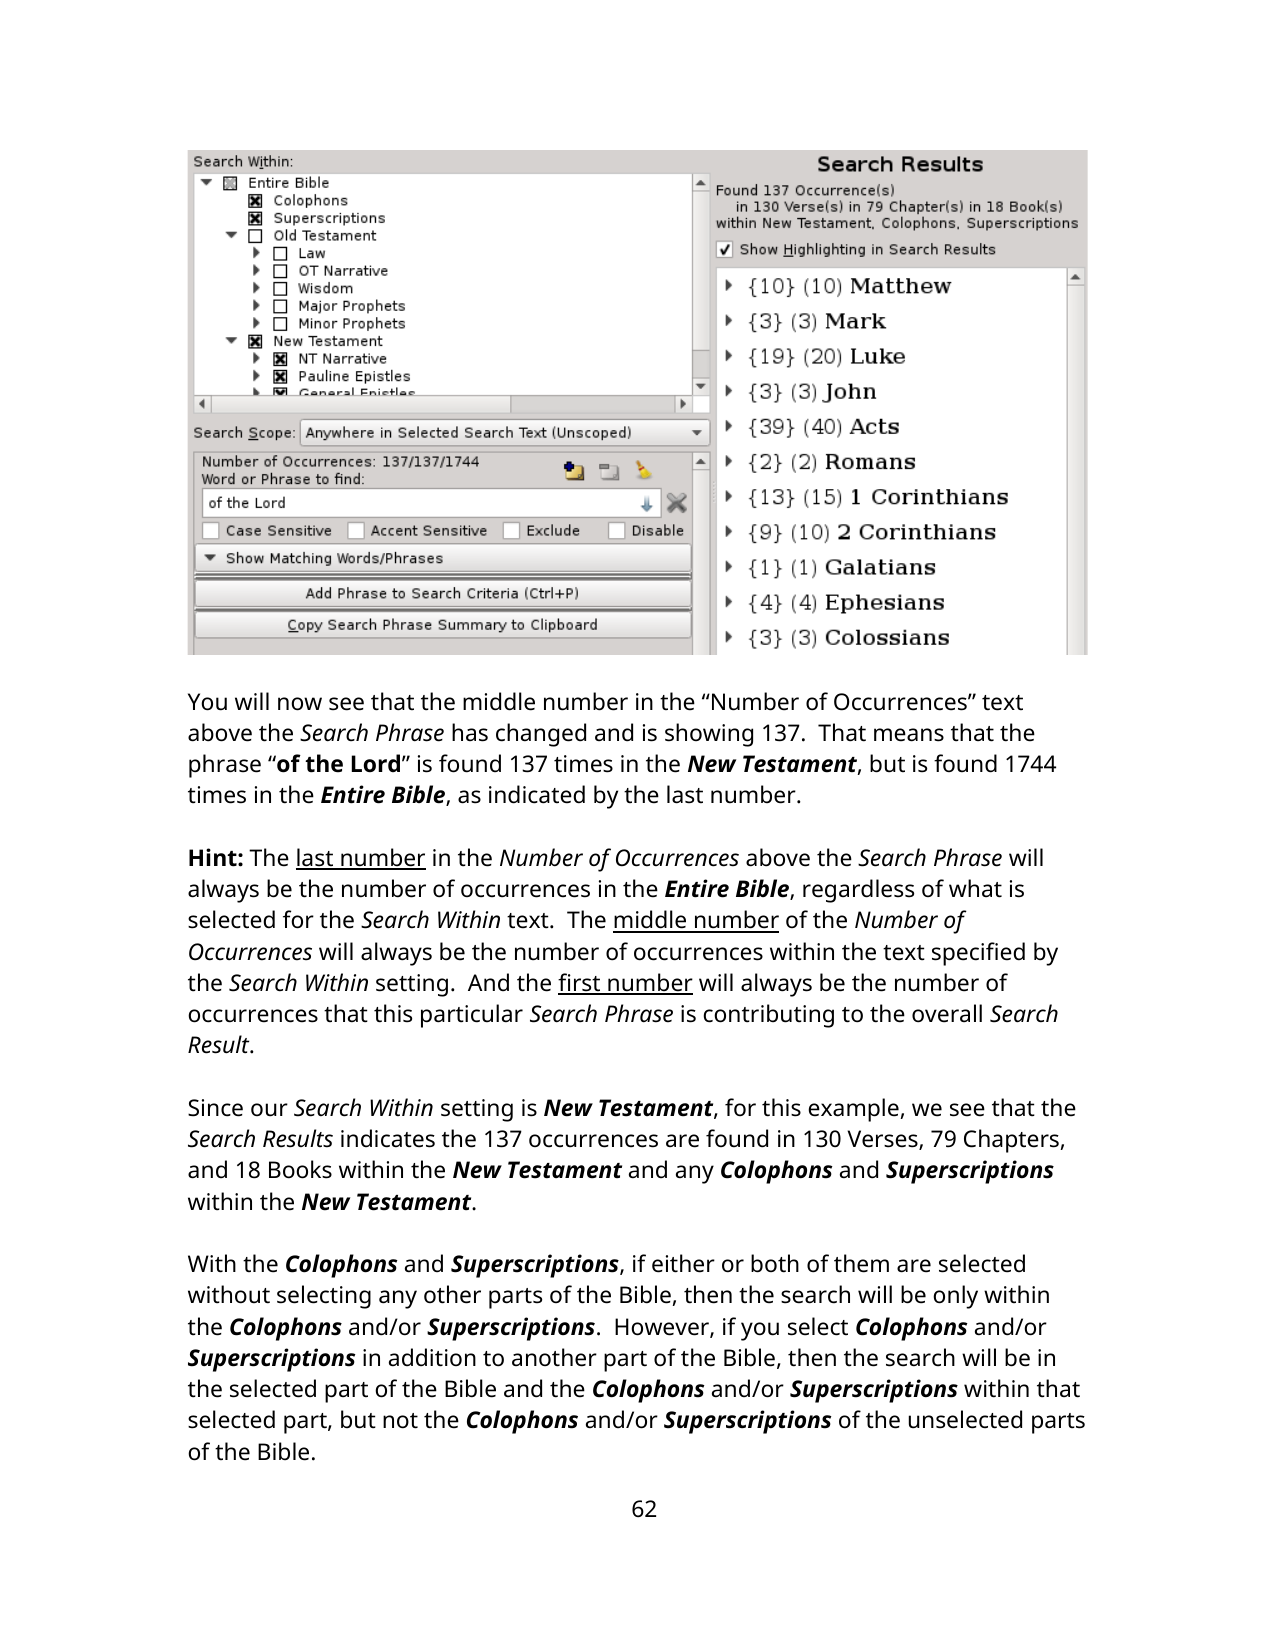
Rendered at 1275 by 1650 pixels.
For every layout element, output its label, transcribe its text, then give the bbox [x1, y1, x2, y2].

picture [187, 150, 1088, 655]
text You will now see that the middle number in the “Number of Occurrences” text above the Search Phrase has changed and is showing 137. That means that the phrase “of the Lord” is found 137 times in the New Testament, but is found 1744 times in the Entire Bible, as indicated by the last number. [187, 686, 1087, 811]
text With the Colophons and Superscriptions, if either or both of them are selected without selecting any other parts of the Bible, then the search will be only within the Colophons and/or Superscriptions. However, if you select Colophons and/or Superscriptions in addition to another part of the Bible, then the search will be in the selected part of the Bible and the Colophons and/or Superscriptions within that selected part, but not the Colophons and/or Superscriptions of the unselected parts of the Bible. [187, 1248, 1087, 1467]
text Since our Search Within setting is New Testament, for this example, we see that the Search Results indicates the 137 occurrences are found in 130 Verses, 79 Chapters, and 18 Books within the New Testament and any Colophons and Superscriptions within the New Testament. [187, 1092, 1087, 1217]
text Hint: The last number in the Number of Occurrences above the Search Phrase will always be the number of occurrences in the Entire Bible, regardless of what is selected for the Search Within text. The middle number of the Number of Occurrences will always be the number of occurrences within the text specified by the Search Within setting. And the first number will always be the number of occurrences that this particular Search Phrase is contributing to the overall Search Result. [187, 842, 1087, 1061]
